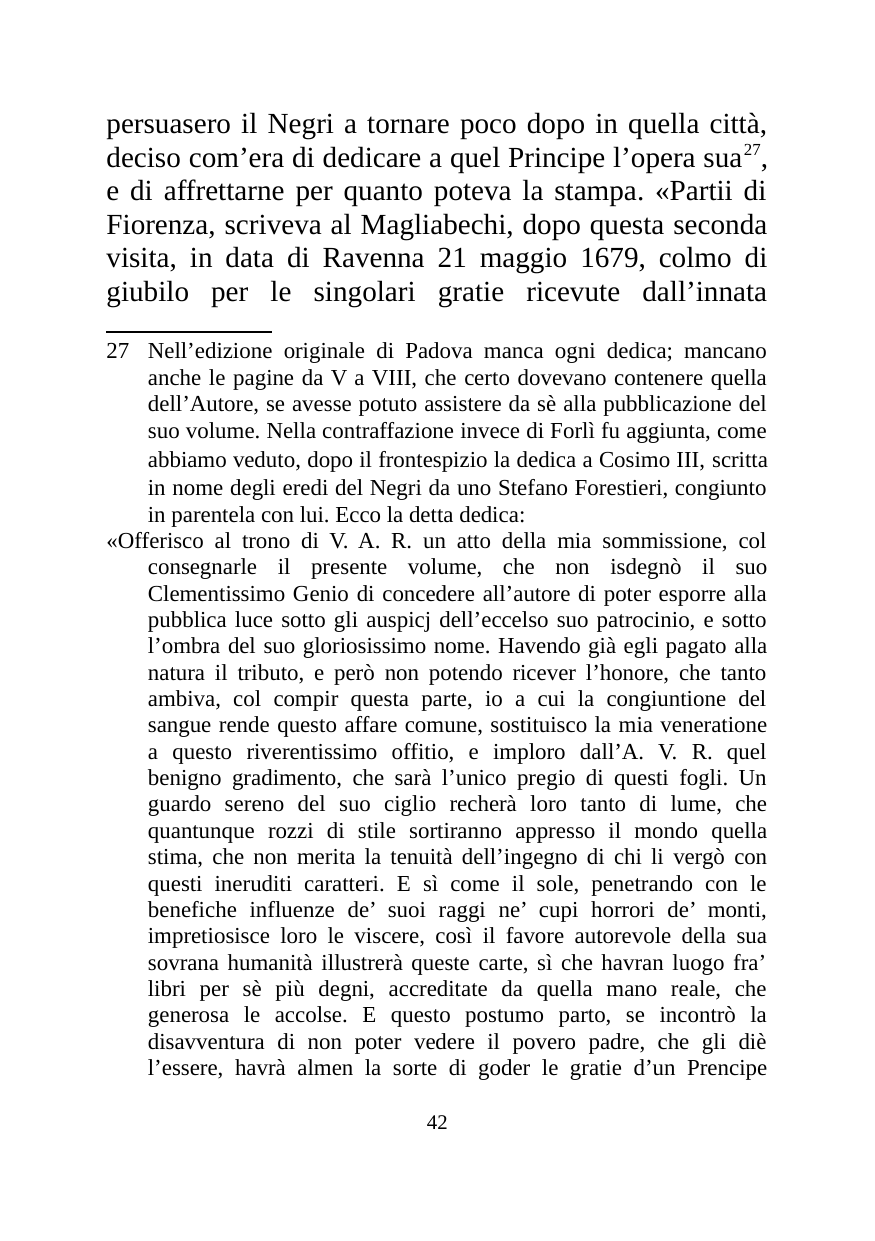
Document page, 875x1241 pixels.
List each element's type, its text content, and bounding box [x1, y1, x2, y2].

text persuasero il Negri a tornare poco dopo in quella città, deciso com’era di dedicare a quel Principe l’opera sua, e di affrettarne per quanto poteva la stampa. «Partii di Fiorenza, scriveva al Magliabechi, dopo questa seconda visita, in data di Ravenna 21 maggio 1679, colmo di giubilo per le singolari gratie ricevute dall’innata [106, 106, 768, 307]
text «Offerisco al trono di V. A. R. un atto della mia sommissione, col consegnarle il presente volume, che non isdegnò il suo Clementissimo Genio di concedere all’autore di poter esporre alla pubblica luce sotto gli auspicj dell’eccelso suo patrocinio, e sotto l’ombra del suo gloriosissimo nome. Havendo già egli pagato alla natura il tributo, e però non potendo ricever l’honore, che tanto ambiva, col compir questa parte, io a cui la congiuntione del sangue rende questo affare comune, sostituisco la mia veneratione a questo riverentissimo offitio, e imploro dall’A. V. R. quel benigno gradimento, che sarà l’unico pregio di questi fogli. Un guardo sereno del suo ciglio recherà loro tanto di lume, che quantunque rozzi di stile sortiranno appresso il mondo quella stima, che non merita la tenuità dell’ingegno di chi li vergò con questi ineruditi caratteri. E sì come il sole, penetrando con le benefiche influenze de’ suoi raggi ne’ cupi horrori de’ monti, impretiosisce loro le viscere, così il favore autorevole della sua sovrana humanità illustrerà queste carte, sì che havran luogo fra’ libri per sè più degni, accreditate da quella mano reale, che generosa le accolse. E questo postumo parto, se incontrò la disavventura di non poter vedere il povero padre, che gli diè l’essere, havrà almen la sorte di goder le gratie d’un Prencipe [106, 527, 768, 1080]
text Nell’edizione originale di Padova manca ogni dedica; mancano anche le pagine da V a VIII, che certo dovevano contenere quella dell’Autore, se avesse potuto assistere da sè alla pubblicazione del suo volume. Nella contraffazione invece di Forlì fu aggiunta, come abbiamo veduto, dopo il frontespizio la dedica a Cosimo III, scritta in nome degli eredi del Negri da uno Stefano Forestieri, congiunto in parentela con lui. Ecco la detta dedica: [106, 338, 768, 527]
